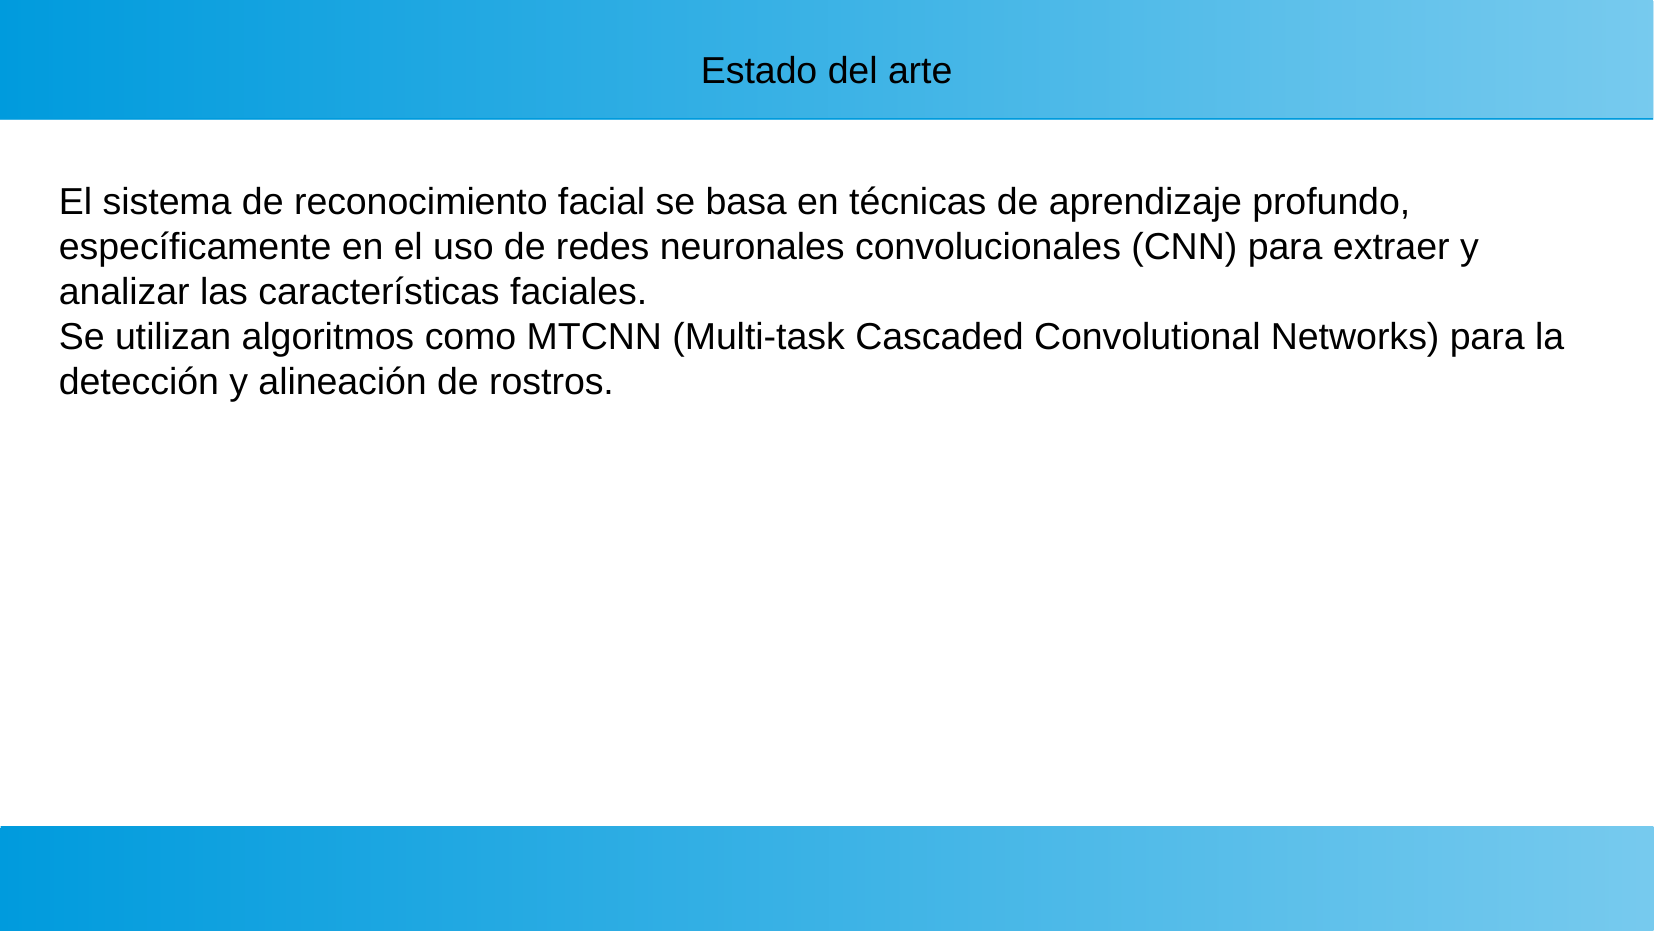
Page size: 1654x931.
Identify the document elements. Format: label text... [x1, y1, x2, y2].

list El sistema de reconocimiento facial se basa en técnicas de aprendizaje profundo, específicamente en el uso de redes neuronales convolucionales (CNN) para extraer y analizar las características faciales. Se utilizan algoritmos como MTCNN (Multi-task Cascaded Convolutional Networks) para la detección y alineación de rostros. [59, 177, 1595, 768]
title Estado del arte [59, 29, 1595, 108]
